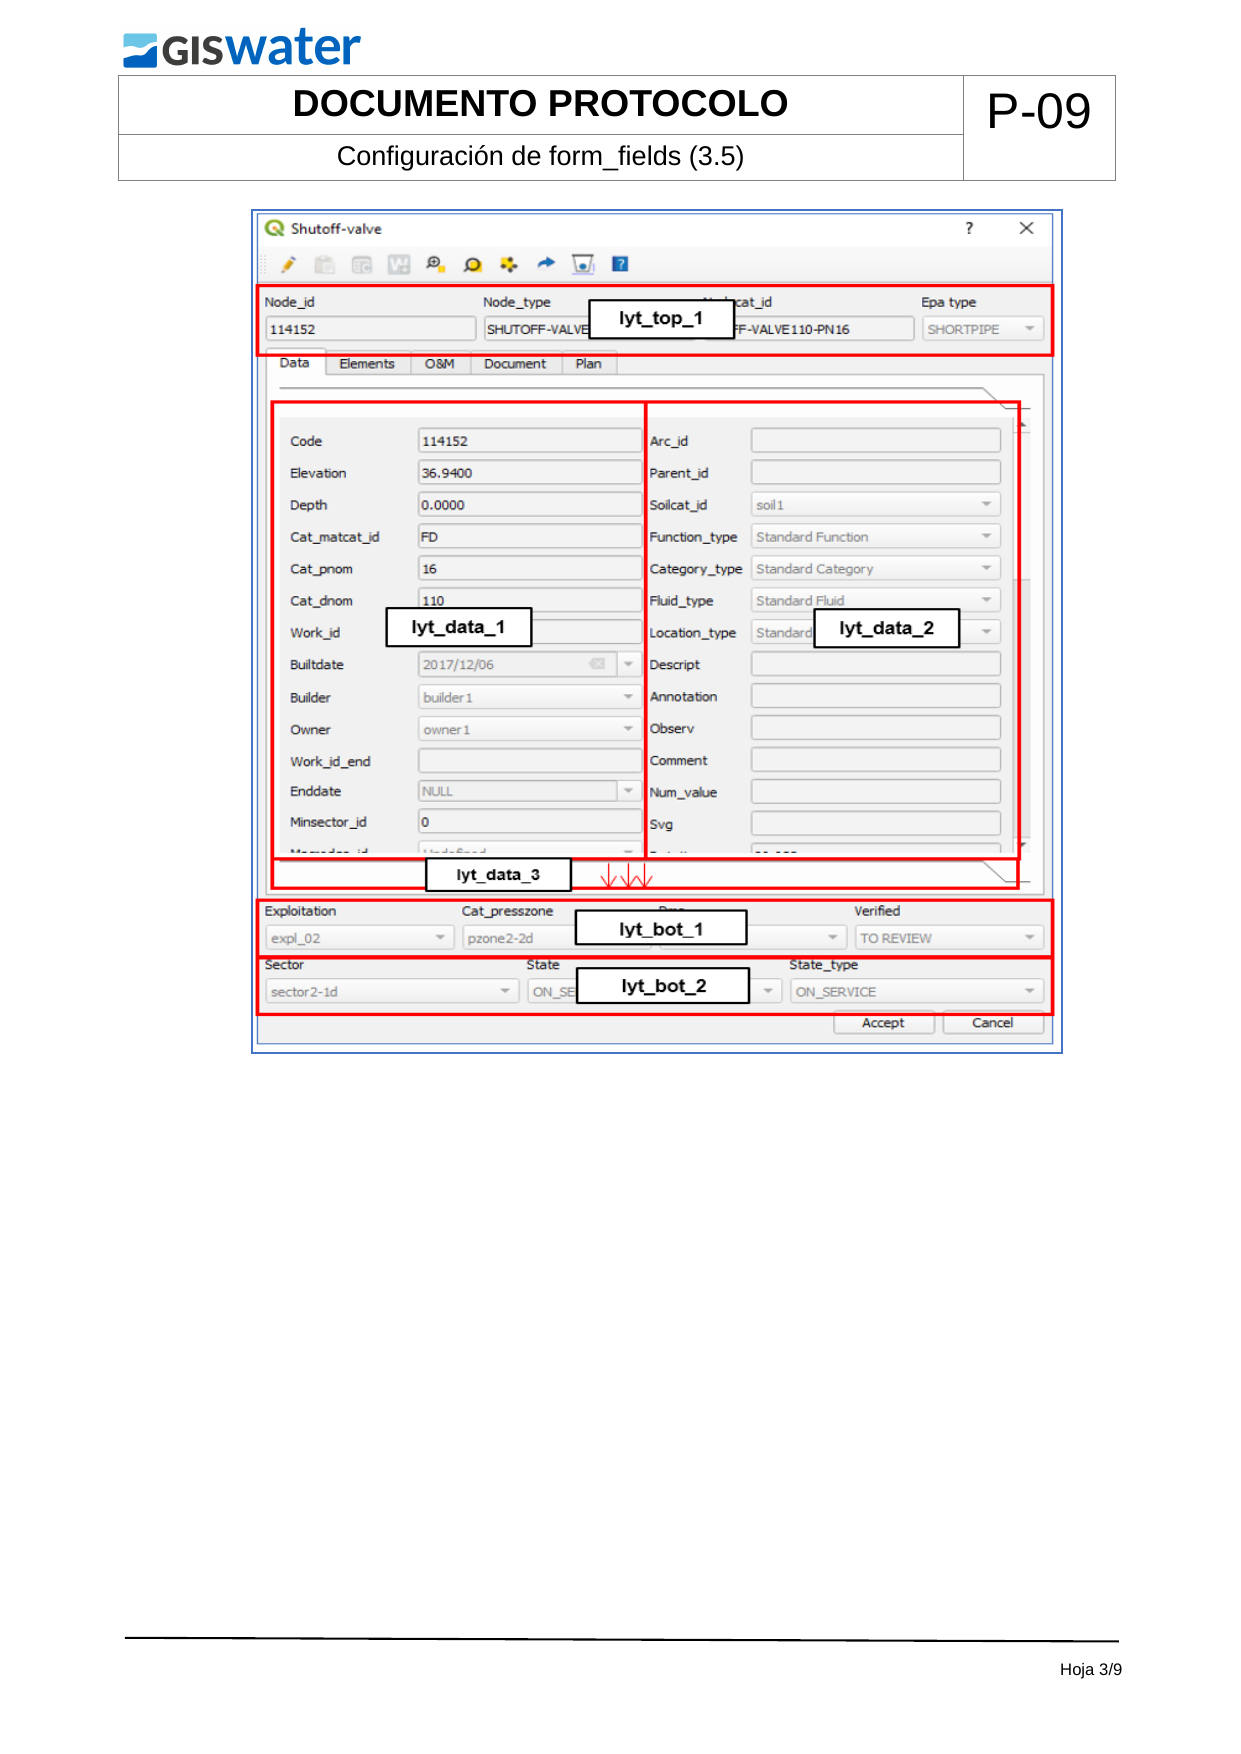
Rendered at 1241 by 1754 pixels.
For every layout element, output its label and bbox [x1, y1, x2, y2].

picture [119, 23, 365, 72]
picture [253, 211, 1061, 1052]
